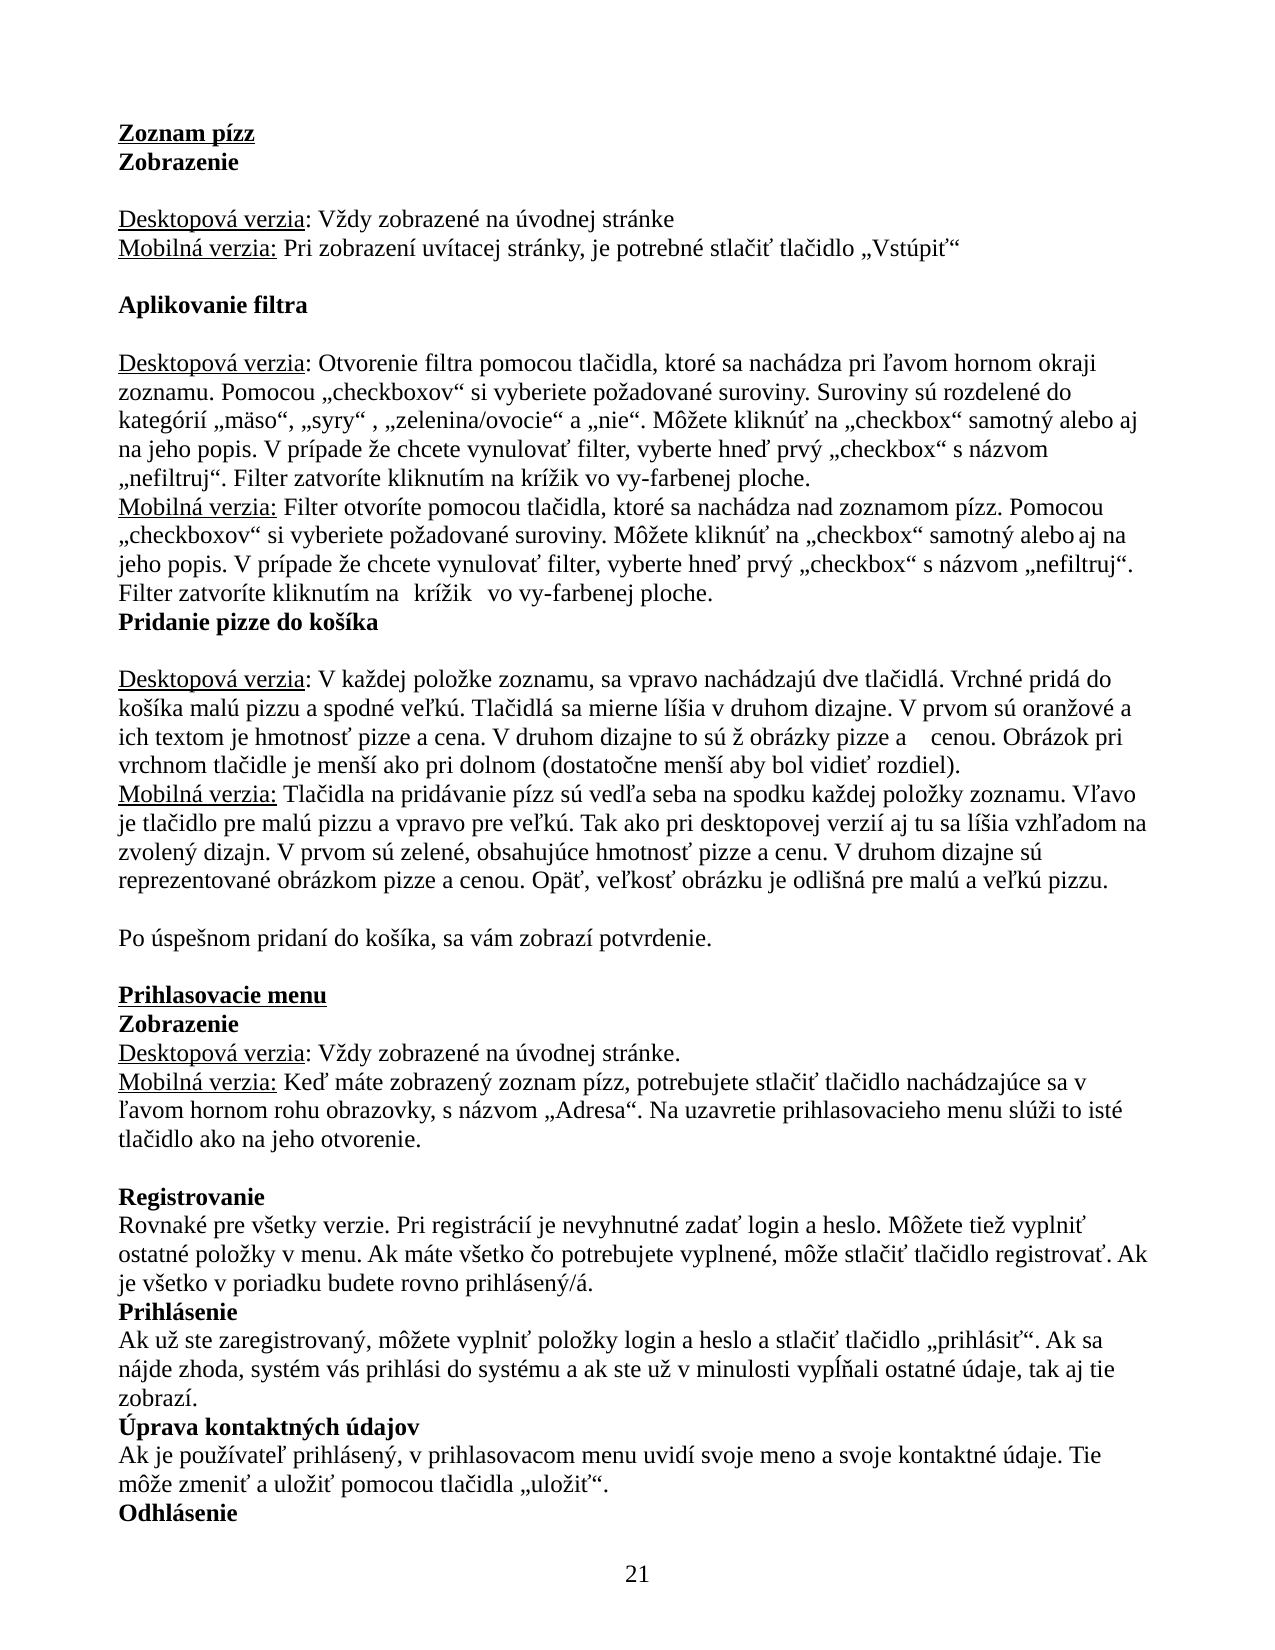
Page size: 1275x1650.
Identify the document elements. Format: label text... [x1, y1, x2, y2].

text Aplikovanie filtra [118, 291, 1157, 319]
text Mobilná verzia: Tlačidla na pridávanie pízz sú vedľa seba na spodku každej položky zoznamu. Vľavo je tlačidlo pre malú pizzu a vpravo pre veľkú. Tak ako pri desktopovej verzií aj tu sa líšia vzhľadom na zvolený dizajn. V prvom sú zelené, obsahujúce hmotnosť pizze a cenu. V druhom dizajne sú reprezentované obrázkom pizze a cenou. Opäť, veľkosť obrázku je odlišná pre malú a veľkú pizzu. [118, 779, 1157, 894]
text Zobrazenie [118, 147, 1157, 176]
text Desktopová verzia: Vždy zobrazené na úvodnej stránke. [118, 1038, 1157, 1067]
text Odhlásenie [118, 1498, 1157, 1527]
text Mobilná verzia: Keď máte zobrazený zoznam pízz, potrebujete stlačiť tlačidlo nachádzajúce sa v ľavom hornom rohu obrazovky, s názvom „Adresa“. Na uzavretie prihlasovacieho menu slúži to isté tlačidlo ako na jeho otvorenie. [118, 1067, 1157, 1153]
text Ak už ste zaregistrovaný, môžete vyplniť položky login a heslo a stlačiť tlačidlo „prihlásiť“. Ak sa nájde zhoda, systém vás prihlási do systému a ak ste už v minulosti vypĺňali ostatné údaje, tak aj tie zobrazí. [118, 1326, 1157, 1412]
text Prihlasovacie menu [118, 981, 1157, 1009]
text Úprava kontaktných údajov [118, 1412, 1157, 1441]
text Desktopová verzia: Vždy zobrazené na úvodnej stránke [118, 204, 1157, 233]
text Zobrazenie [118, 1009, 1157, 1038]
text Registrovanie [118, 1182, 1157, 1211]
text Rovnaké pre všetky verzie. Pri registrácií je nevyhnutné zadať login a heslo. Môžete tiež vyplniť ostatné položky v menu. Ak máte všetko čo potrebujete vyplnené, môže stlačiť tlačidlo registrovať. Ak je všetko v poriadku budete rovno prihlásený/á. [118, 1211, 1157, 1297]
text Ak je používateľ prihlásený, v prihlasovacom menu uvidí svoje meno a svoje kontaktné údaje. Tie môže zmeniť a uložiť pomocou tlačidla „uložiť“. [118, 1441, 1157, 1498]
text Prihlásenie [118, 1297, 1157, 1326]
text Desktopová verzia: Otvorenie filtra pomocou tlačidla, ktoré sa nachádza pri ľavom hornom okraji zoznamu. Pomocou „checkboxov“ si vyberiete požadované suroviny. Suroviny sú rozdelené do kategórií „mäso“, „syry“ , „zelenina/ovocie“ a „nie“. Môžete kliknúť na „checkbox“ samotný alebo aj na jeho popis. V prípade že chcete vynulovať filter, vyberte hneď prvý „checkbox“ s názvom „nefiltruj“. Filter zatvoríte kliknutím na krížik vo vy-farbenej ploche. [118, 348, 1157, 492]
text Zoznam pízz [118, 118, 1157, 147]
text Pridanie pizze do košíka [118, 607, 1157, 636]
text Desktopová verzia: V každej položke zoznamu, sa vpravo nachádzajú dve tlačidlá. Vrchné pridá do košíka malú pizzu a spodné veľkú. Tlačidlá sa mierne líšia v druhom dizajne. V prvom sú oranžové a ich textom je hmotnosť pizze a cena. V druhom dizajne to sú ž obrázky pizze a cenou. Obrázok pri vrchnom tlačidle je menší ako pri dolnom (dostatočne menší aby bol vidieť rozdiel). [118, 664, 1157, 779]
text Mobilná verzia: Filter otvoríte pomocou tlačidla, ktoré sa nachádza nad zoznamom pízz. Pomocou „checkboxov“ si vyberiete požadované suroviny. Môžete kliknúť na „checkbox“ samotný alebo aj na jeho popis. V prípade že chcete vynulovať filter, vyberte hneď prvý „checkbox“ s názvom „nefiltruj“. Filter zatvoríte kliknutím na krížik vo vy-farbenej ploche. [118, 492, 1157, 607]
text Mobilná verzia: Pri zobrazení uvítacej stránky, je potrebné stlačiť tlačidlo „Vstúpiť“ [118, 233, 1157, 262]
text Po úspešnom pridaní do košíka, sa vám zobrazí potvrdenie. [118, 923, 1157, 952]
